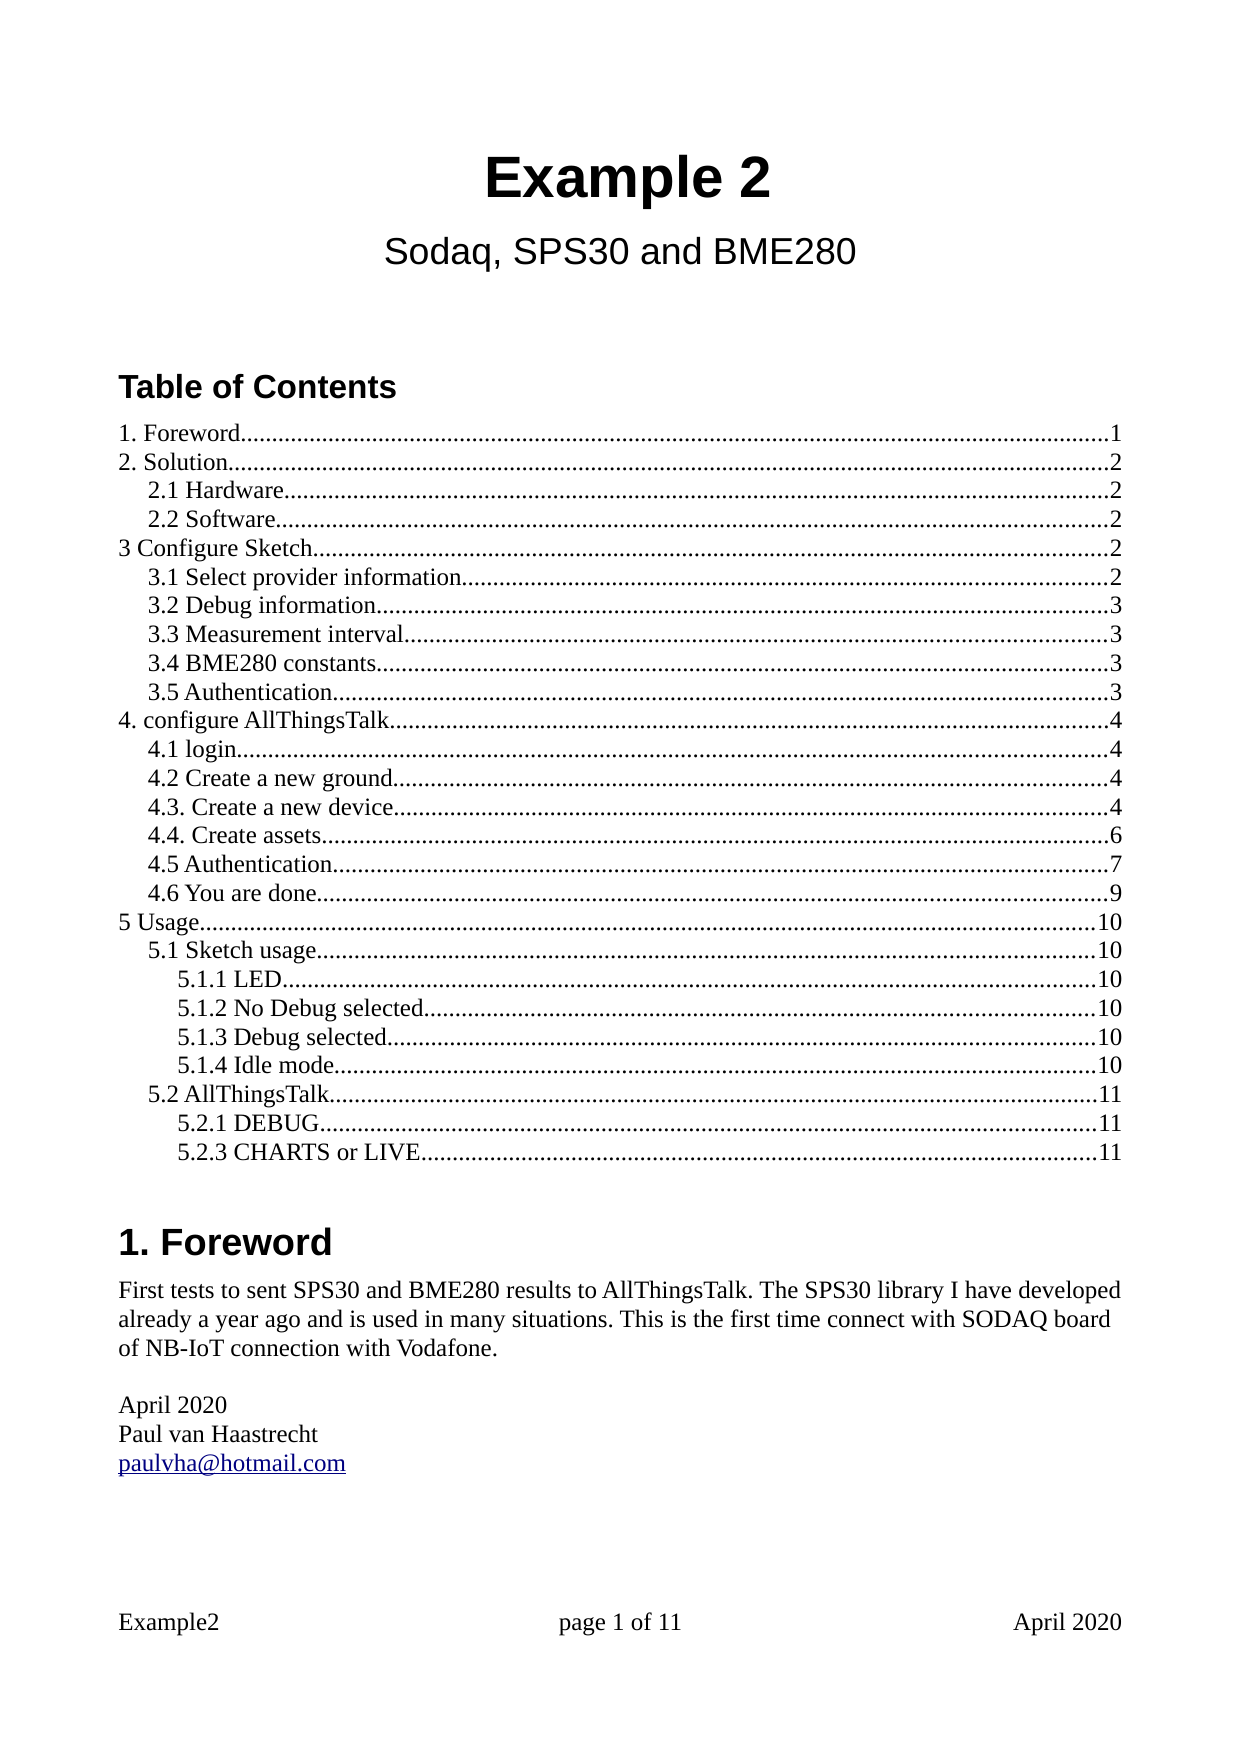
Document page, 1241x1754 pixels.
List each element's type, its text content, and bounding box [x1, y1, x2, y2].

text First tests to sent SPS30 and BME280 results to AllThingsTalk. The SPS30 library I have developed already a year ago and is used in many situations. This is the first time connect with SODAQ board of NB-IoT connection with Vodafone. [118, 1275, 1122, 1362]
subtitle Sodaq, SPS30 and BME280 [118, 229, 1122, 272]
text paulvha@hotmail.com [118, 1448, 1122, 1477]
text 2. Solution 2 [118, 447, 1122, 476]
text Paul van Haastrecht [118, 1419, 1122, 1448]
text 4.3. Create a new device 4 [148, 792, 1122, 821]
text 5.1.4 Idle mode 10 [177, 1051, 1122, 1079]
text 5.1.1 LED 10 [177, 964, 1122, 993]
text 3.5 Authentication 3 [148, 677, 1122, 706]
text 5.2 AllThingsTalk 11 [148, 1079, 1122, 1108]
text 3.3 Measurement interval 3 [148, 619, 1122, 648]
text 3.2 Debug information 3 [148, 591, 1122, 619]
text 4.1 login 4 [148, 734, 1122, 763]
text 5.2.3 CHARTS or LIVE 11 [177, 1137, 1122, 1166]
text 3.4 BME280 constants 3 [148, 648, 1122, 677]
subtitle 1. Foreword [118, 1219, 1122, 1263]
text 5.2.1 DEBUG 11 [177, 1108, 1122, 1137]
text 3.1 Select provider information 2 [148, 562, 1122, 591]
subtitle Table of Contents [118, 367, 1122, 406]
title Example 2 [118, 143, 1122, 210]
text 5.1.2 No Debug selected 10 [177, 993, 1122, 1022]
text 5.1.3 Debug selected 10 [177, 1022, 1122, 1051]
text 4.6 You are done 9 [148, 878, 1122, 907]
text 4.5 Authentication 7 [148, 849, 1122, 878]
text 2.1 Hardware 2 [148, 476, 1122, 504]
text 5 Usage 10 [118, 907, 1122, 936]
text 2.2 Software 2 [148, 504, 1122, 533]
text 5.1 Sketch usage 10 [148, 936, 1122, 964]
text 3 Configure Sketch 2 [118, 533, 1122, 562]
text 4.4. Create assets 6 [148, 821, 1122, 849]
text April 2020 [118, 1390, 1122, 1419]
text 4.2 Create a new ground 4 [148, 763, 1122, 792]
text 4. configure AllThingsTalk 4 [118, 706, 1122, 734]
text 1. Foreword 1 [118, 418, 1122, 447]
